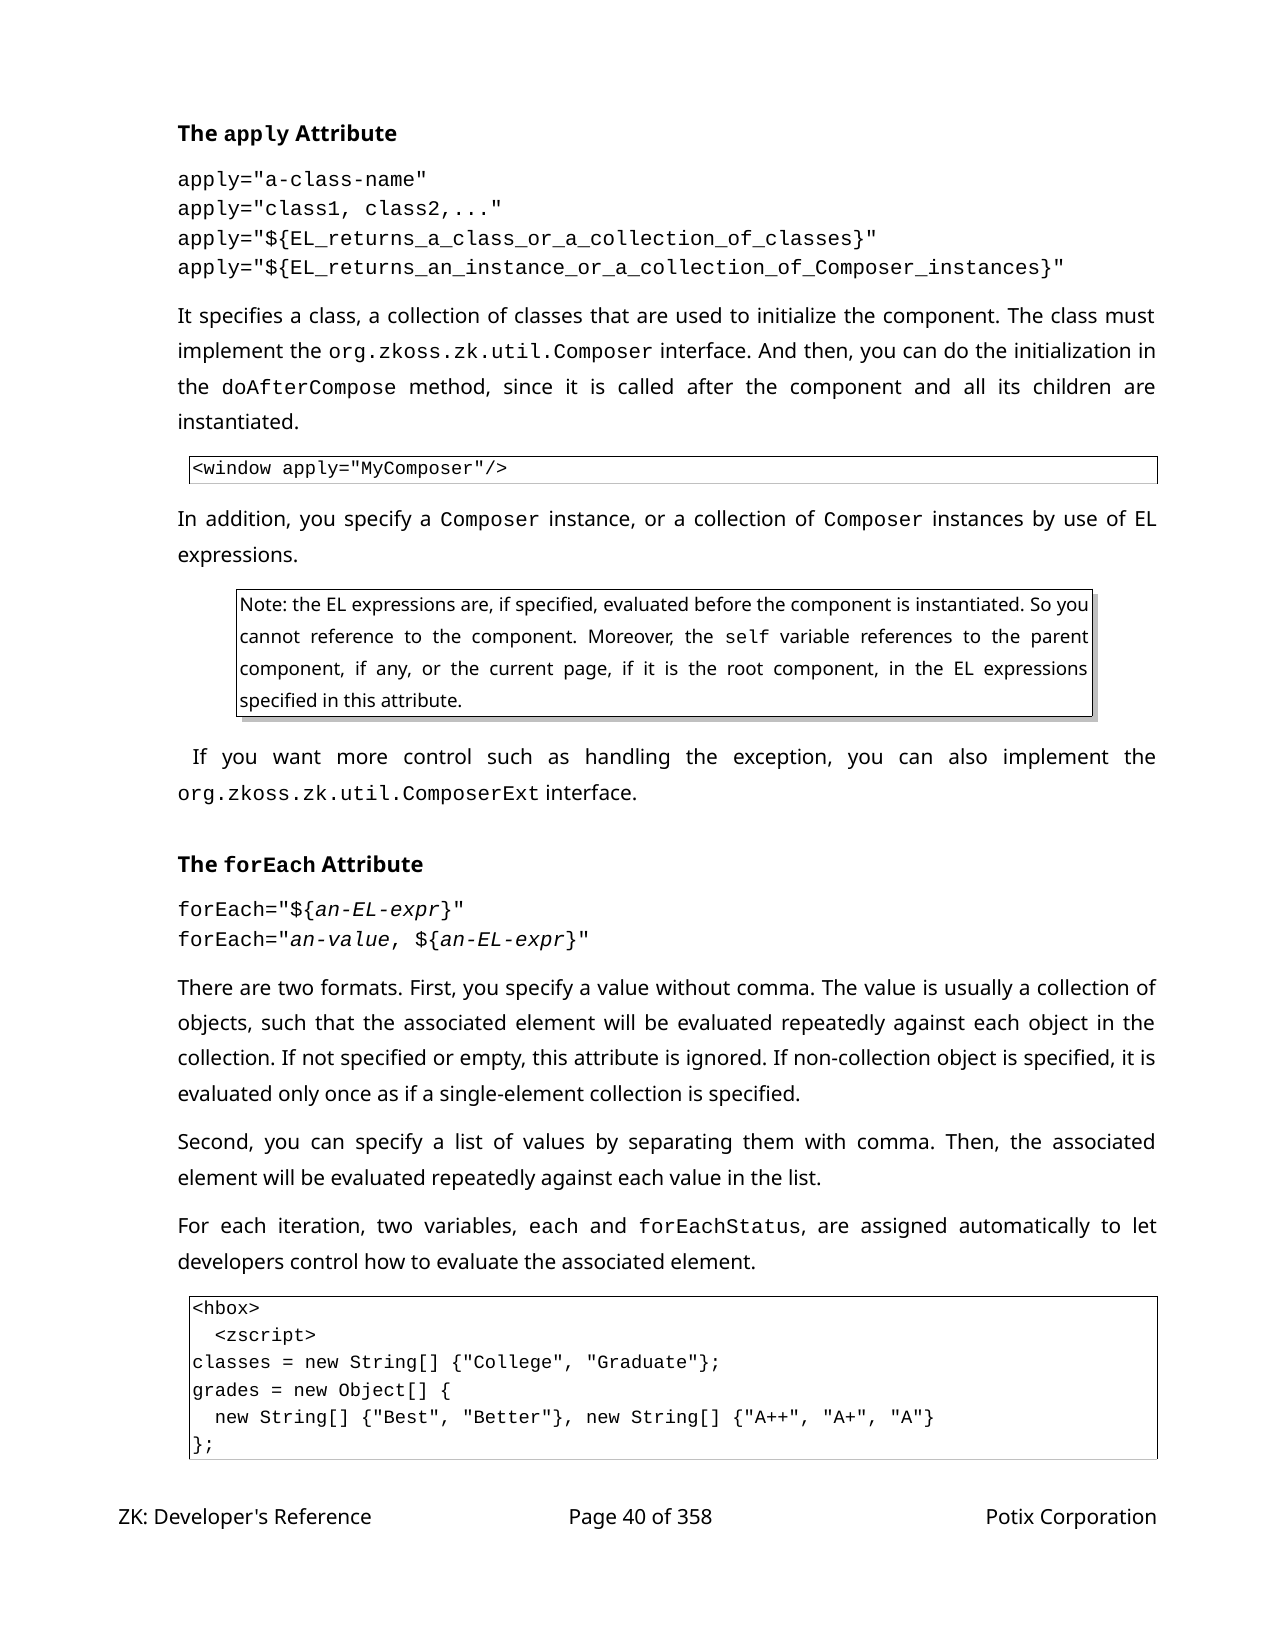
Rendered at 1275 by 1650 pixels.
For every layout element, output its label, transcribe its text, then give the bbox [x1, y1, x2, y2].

subtitle The apply Attribute [177, 118, 1157, 148]
text Note: the EL expressions are, if specified, evaluated before the component is instantiated. So you cannot reference to the component. Moreover, the self variable references to the parent component, if any, or the current page, if it is the root component, in the EL expressions specified in this attribute. [237, 590, 1092, 716]
text Second, you can specify a list of values by separating them with comma. Then, the associated element will be evaluated repeatedly against each value in the list. [177, 1127, 1157, 1191]
text For each iteration, two variables, each and forEachStatus, are assigned automatically to let developers control how to evaluate the associated element. [177, 1212, 1157, 1275]
text grades = new Object[] { [190, 1377, 1157, 1402]
text new String[] {"Best", "Better"}, new String[] {"A++", "A+", "A"} [190, 1405, 1157, 1429]
subtitle The forEach Attribute [177, 849, 1157, 879]
text It specifies a class, a collection of classes that are used to initialize the component. The class must implement the org.zkoss.zk.util.Composer interface. And then, you can do the initialization in the doAfterCompose method, since it is called after the component and all its children are instantiated. [177, 301, 1157, 436]
text In addition, you specify a Composer instance, or a collection of Composer instances by use of EL expressions. [177, 504, 1157, 568]
text There are two formats. First, you specify a value without comma. The value is usually a collection of objects, such that the associated element will be evaluated repeatedly against each object in the collection. If not specified or empty, this attribute is ignored. If non-collection object is specified, it is evaluated only once as if a single-element collection is specified. [177, 973, 1157, 1107]
text classes = new String[] {"College", "Graduate"}; [190, 1350, 1157, 1374]
text <zscript> [190, 1323, 1157, 1347]
text If you want more control such as handling the exception, you can also implement the org.zkoss.zk.util.ComposerExt interface. [177, 742, 1157, 806]
text forEach="${an-EL-expr}" forEach="an-value, ${an-EL-expr}" [177, 899, 1157, 952]
text }; [190, 1432, 1157, 1459]
text apply="a-class-name" apply="class1, class2,..." apply="${EL_returns_a_class_or_a_collection_of_classes}" apply="${EL_returns_an_instance_or_a_collection_of_Composer_instances}" [177, 169, 1157, 281]
text <window apply="MyComposer"/> [190, 457, 1157, 483]
text <hbox> [190, 1297, 1157, 1320]
